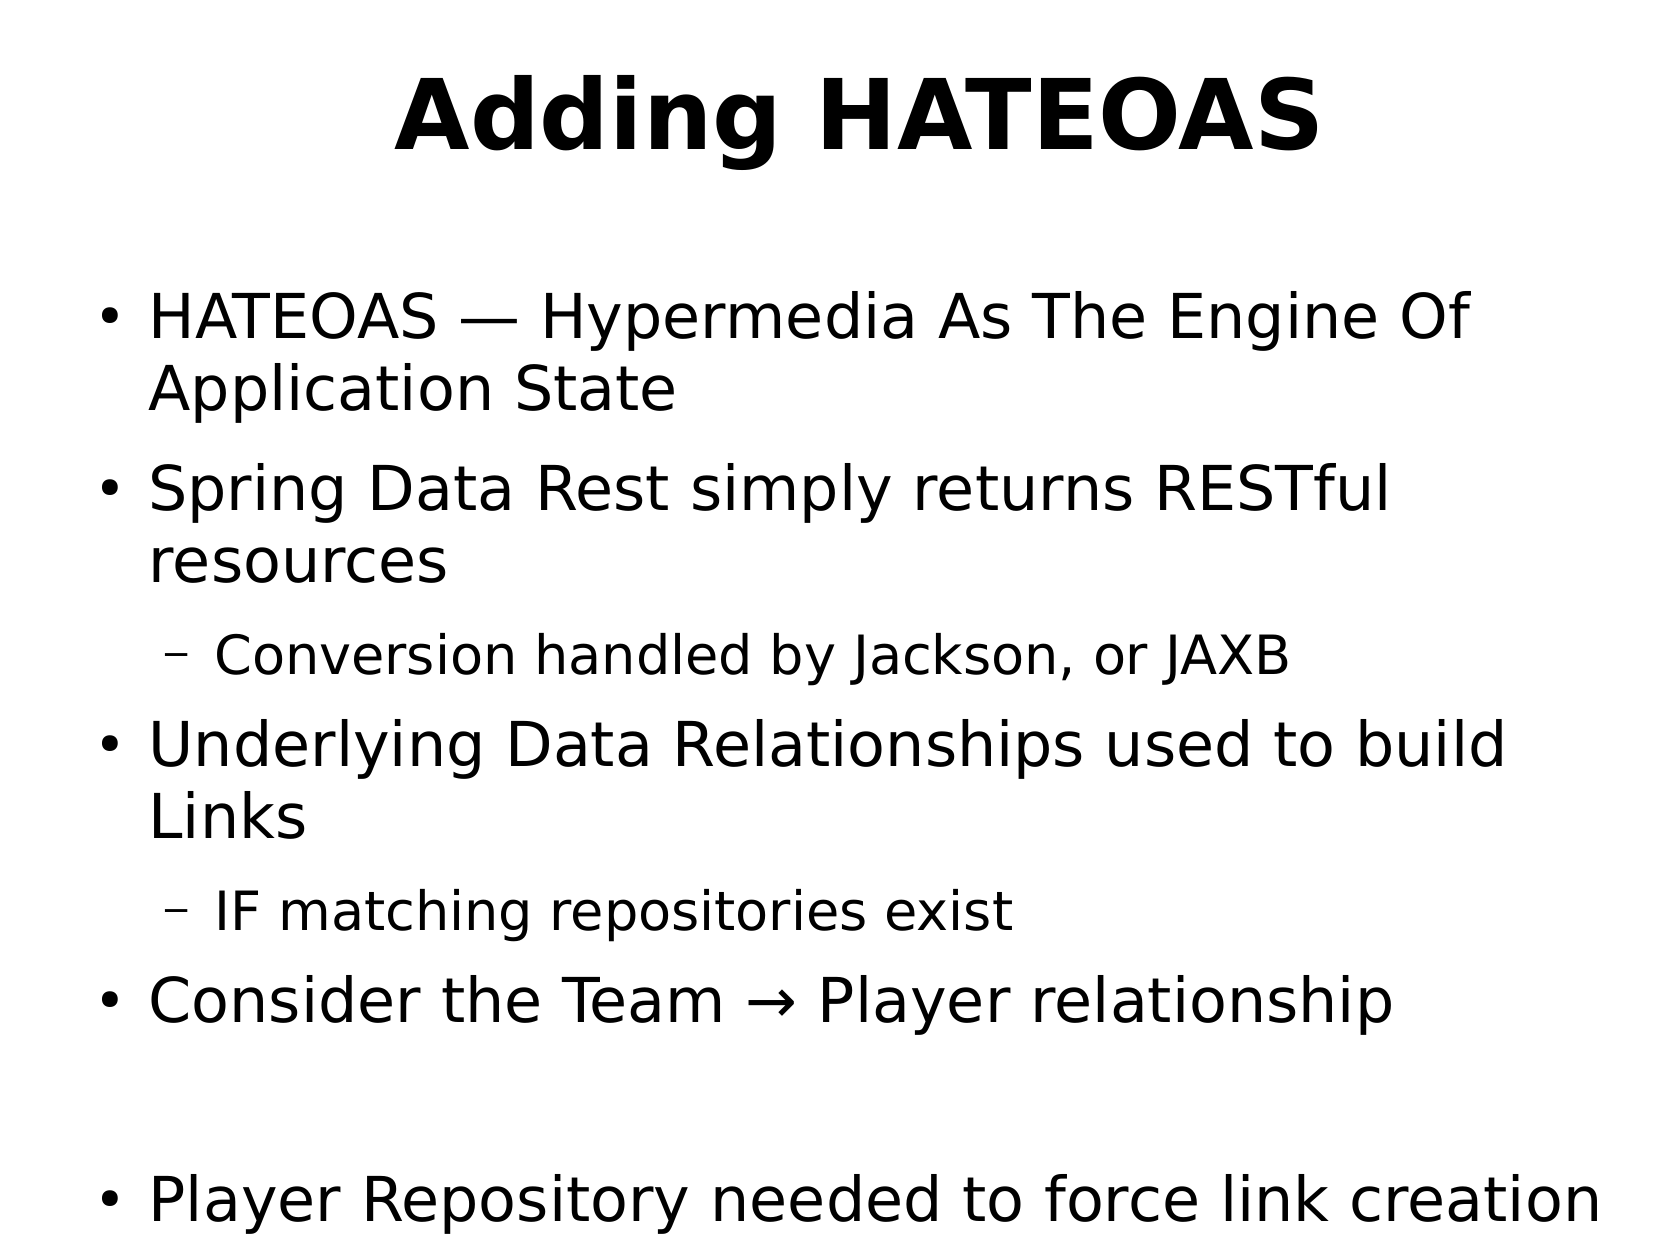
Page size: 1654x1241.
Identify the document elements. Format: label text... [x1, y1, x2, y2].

title Adding HATEOAS [82, 57, 1638, 175]
list HATEOAS — Hypermedia As The Engine Of Application State Spring Data Rest simply returns RESTful resources Conversion handled by Jackson, or JAXB Underlying Data Relationships used to build Links IF matching repositories exist Consider the Team → Player relationship Player Repository needed to force link creation [82, 281, 1621, 1241]
